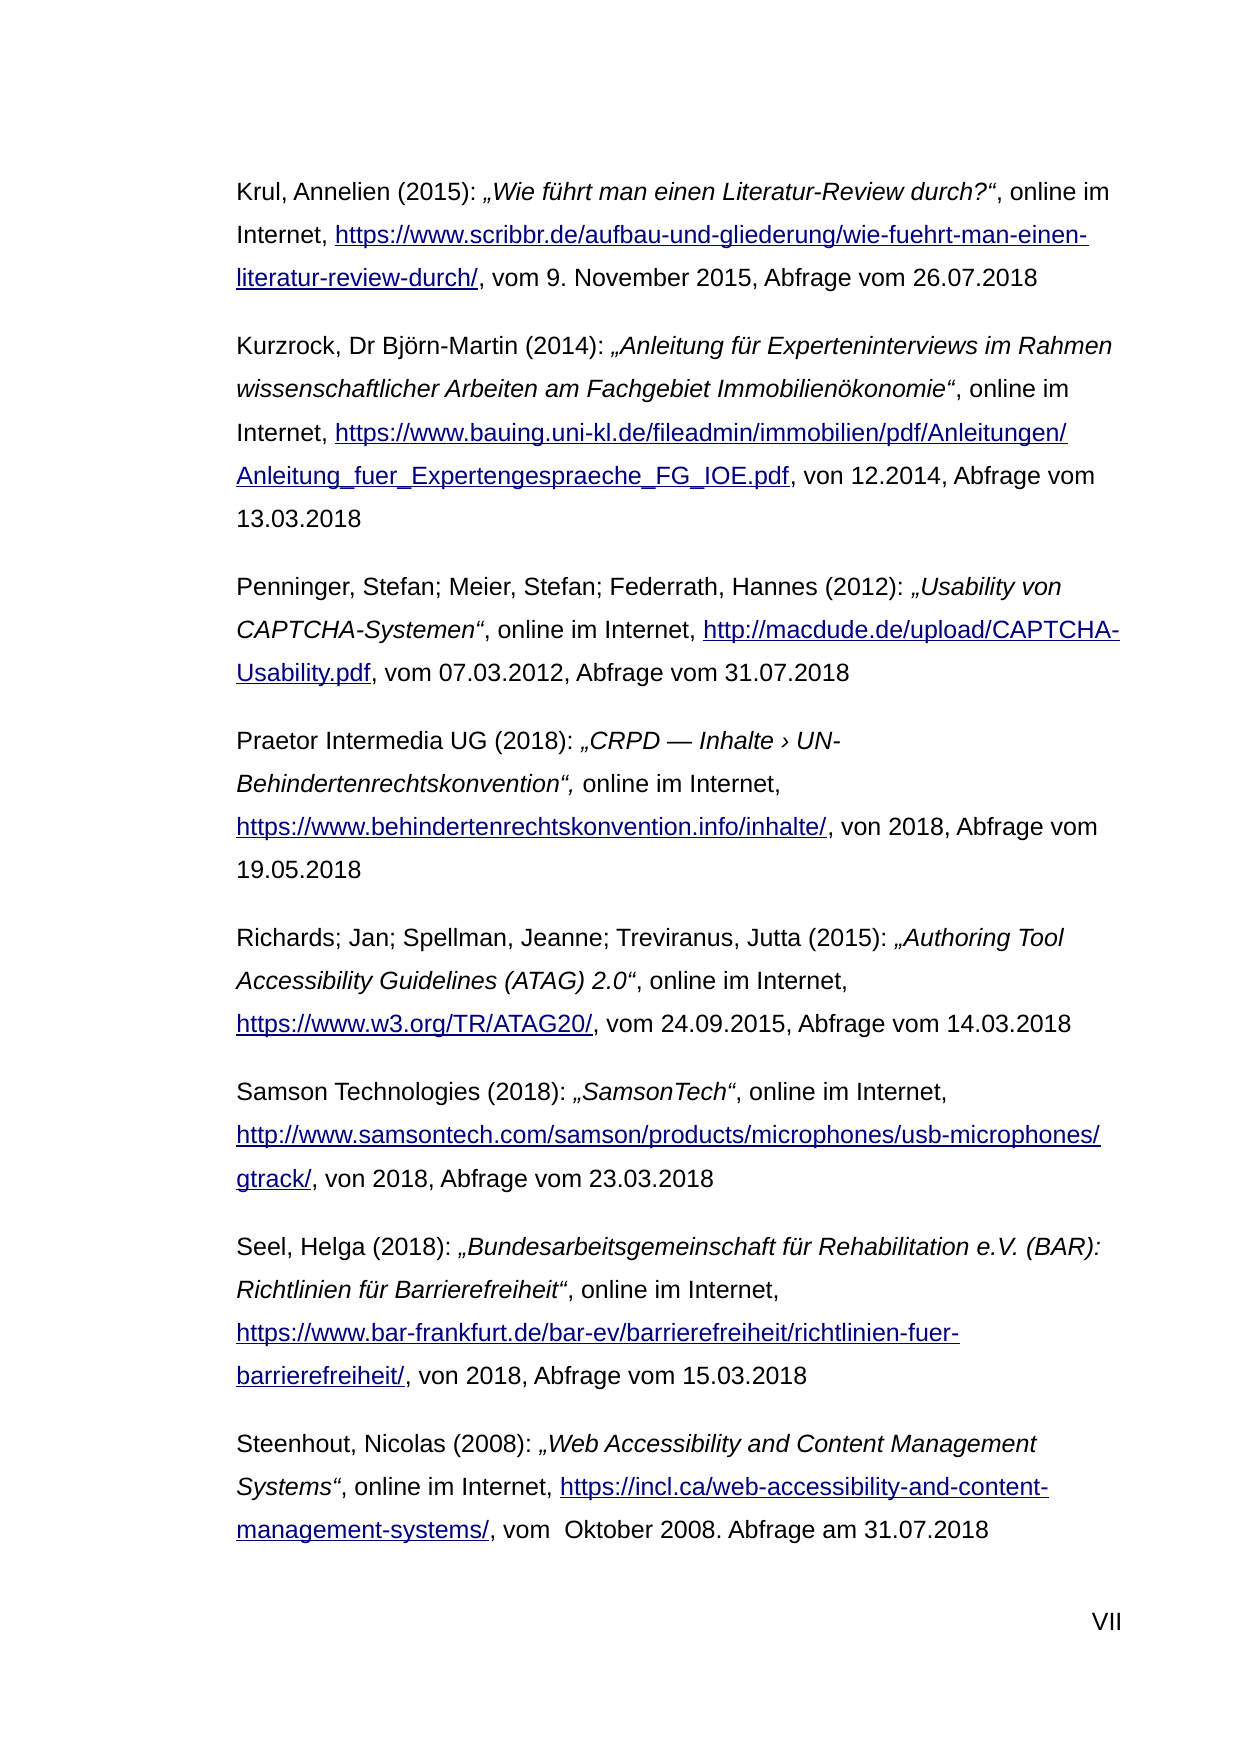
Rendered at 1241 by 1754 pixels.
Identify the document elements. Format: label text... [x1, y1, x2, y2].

text Krul, Annelien (2015): „Wie führt man einen Literatur-Review durch?“, online im Internet, https://www.scribbr.de/aufbau-und-gliederung/wie-fuehrt-man-einen-literatur-review-durch/, vom 9. November 2015, Abfrage vom 26.07.2018 [236, 177, 1122, 292]
text Penninger, Stefan; Meier, Stefan; Federrath, Hannes (2012): „Usability von CAPTCHA-Systemen“, online im Internet, http://macdude.de/upload/CAPTCHA-Usability.pdf, vom 07.03.2012, Abfrage vom 31.07.2018 [236, 572, 1122, 687]
text Richards; Jan; Spellman, Jeanne; Treviranus, Jutta (2015): „Authoring Tool Accessibility Guidelines (ATAG) 2.0“, online im Internet, https://www.w3.org/TR/ATAG20/, vom 24.09.2015, Abfrage vom 14.03.2018 [236, 923, 1122, 1038]
text Steenhout, Nicolas (2008): „Web Accessibility and Content Management Systems“, online im Internet, https://incl.ca/web-accessibility-and-content-management-systems/, vom Oktober 2008. Abfrage am 31.07.2018 [236, 1429, 1122, 1544]
text Samson Technologies (2018): „SamsonTech“, online im Internet, http://www.samsontech.com/samson/products/microphones/usb-microphones/gtrack/, von 2018, Abfrage vom 23.03.2018 [236, 1077, 1122, 1192]
text Seel, Helga (2018): „Bundesarbeitsgemeinschaft für Rehabilitation e.V. (BAR): Richtlinien für Barrierefreiheit“, online im Internet, https://www.bar-frankfurt.de/bar-ev/barrierefreiheit/richtlinien-fuer-barrierefreiheit/, von 2018, Abfrage vom 15.03.2018 [236, 1232, 1122, 1390]
text Praetor Intermedia UG (2018): „CRPD — Inhalte › UN-Behindertenrechtskonvention“, online im Internet, https://www.behindertenrechtskonvention.info/inhalte/, von 2018, Abfrage vom 19.05.2018 [236, 726, 1122, 884]
text Kurzrock, Dr Björn-Martin (2014): „Anleitung für Experteninterviews im Rahmen wissenschaftlicher Arbeiten am Fachgebiet Immobilienökonomie“, online im Internet, https://www.bauing.uni-kl.de/fileadmin/immobilien/pdf/Anleitungen/Anleitung_fuer_Expertengespraeche_FG_IOE.pdf, von 12.2014, Abfrage vom 13.03.2018 [236, 331, 1122, 533]
